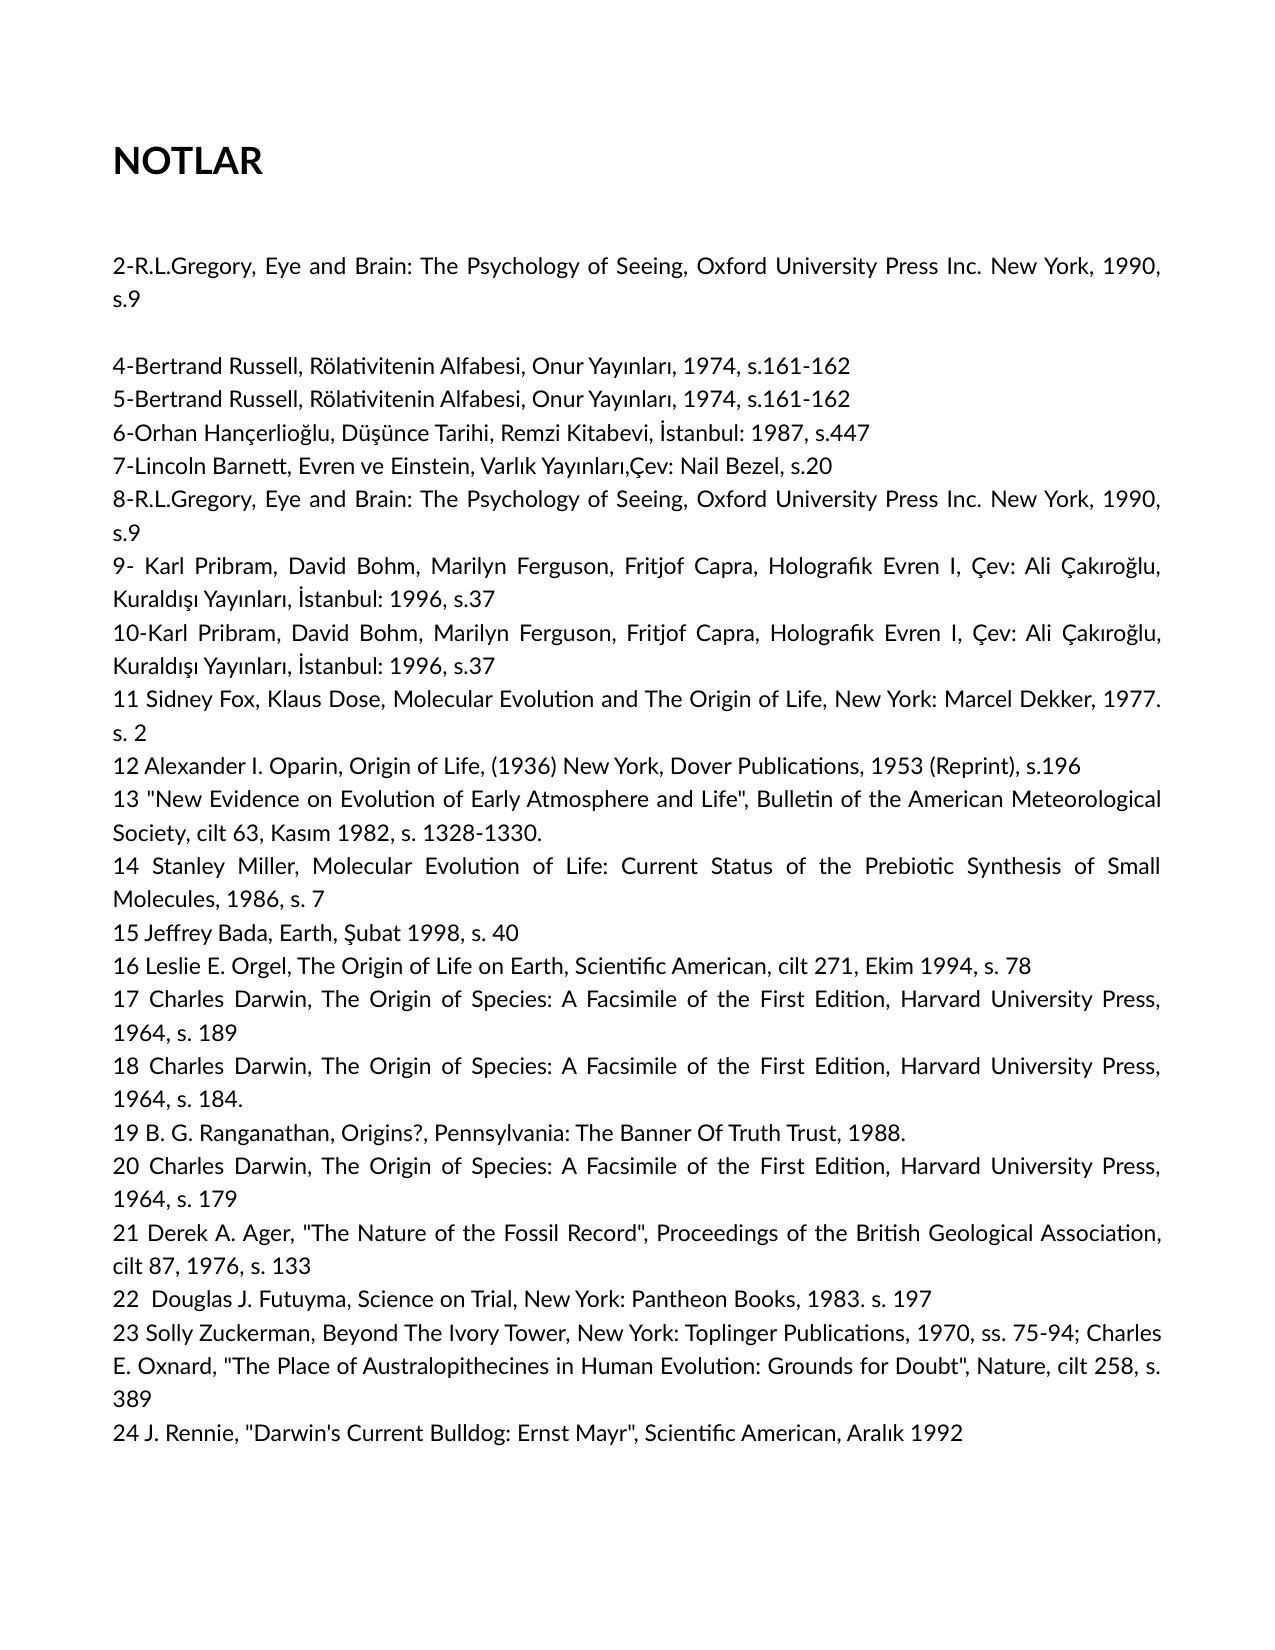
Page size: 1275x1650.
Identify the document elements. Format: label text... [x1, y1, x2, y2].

text NOTLAR [112, 148, 1162, 181]
text 11 Sidney Fox, Klaus Dose, Molecular Evolution and The Origin of Life, New York: Marcel Dekker, 1977. s. 2 [112, 681, 1162, 748]
text 8-R.L.Gregory, Eye and Brain: The Psychology of Seeing, Oxford University Press Inc. New York, 1990, s.9 [112, 481, 1162, 548]
text 4-Bertrand Russell, Rölativitenin Alfabesi, Onur Yayınları, 1974, s.161-162 [112, 348, 1162, 381]
text 20 Charles Darwin, The Origin of Species: A Facsimile of the First Edition, Harvard University Press, 1964, s. 179 [112, 1148, 1162, 1214]
text 19 B. G. Ranganathan, Origins?, Pennsylvania: The Banner Of Truth Trust, 1988. [112, 1114, 1162, 1148]
text 23 Solly Zuckerman, Beyond The Ivory Tower, New York: Toplinger Publications, 1970, ss. 75-94; Charles E. Oxnard, "The Place of Australopithecines in Human Evolution: Grounds for Doubt", Nature, cilt 258, s. 389 [112, 1314, 1162, 1414]
text 17 Charles Darwin, The Origin of Species: A Facsimile of the First Edition, Harvard University Press, 1964, s. 189 [112, 981, 1162, 1048]
text 10-Karl Pribram, David Bohm, Marilyn Ferguson, Fritjof Capra, Holografik Evren I, Çev: Ali Çakıroğlu, Kuraldışı Yayınları, İstanbul: 1996, s.37 [112, 614, 1162, 681]
text 21 Derek A. Ager, "The Nature of the Fossil Record", Proceedings of the British Geological Association, cilt 87, 1976, s. 133 [112, 1214, 1162, 1281]
text 14 Stanley Miller, Molecular Evolution of Life: Current Status of the Prebiotic Synthesis of Small Molecules, 1986, s. 7 [112, 848, 1162, 914]
text 16 Leslie E. Orgel, The Origin of Life on Earth, Scientific American, cilt 271, Ekim 1994, s. 78 [112, 948, 1162, 981]
text 6-Orhan Hançerlioğlu, Düşünce Tarihi, Remzi Kitabevi, İstanbul: 1987, s.447 [112, 414, 1162, 448]
text 18 Charles Darwin, The Origin of Species: A Facsimile of the First Edition, Harvard University Press, 1964, s. 184. [112, 1048, 1162, 1114]
text 15 Jeffrey Bada, Earth, Şubat 1998, s. 40 [112, 914, 1162, 948]
text 7-Lincoln Barnett, Evren ve Einstein, Varlık Yayınları,Çev: Nail Bezel, s.20 [112, 448, 1162, 481]
text 13 "New Evidence on Evolution of Early Atmosphere and Life", Bulletin of the American Meteorological Society, cilt 63, Kasım 1982, s. 1328-1330. [112, 781, 1162, 848]
text 2-R.L.Gregory, Eye and Brain: The Psychology of Seeing, Oxford University Press Inc. New York, 1990, s.9 [112, 248, 1162, 314]
text 9- Karl Pribram, David Bohm, Marilyn Ferguson, Fritjof Capra, Holografik Evren I, Çev: Ali Çakıroğlu, Kuraldışı Yayınları, İstanbul: 1996, s.37 [112, 548, 1162, 614]
text 12 Alexander I. Oparin, Origin of Life, (1936) New York, Dover Publications, 1953 (Reprint), s.196 [112, 748, 1162, 781]
text 22 Douglas J. Futuyma, Science on Trial, New York: Pantheon Books, 1983. s. 197 [112, 1281, 1162, 1314]
text 5-Bertrand Russell, Rölativitenin Alfabesi, Onur Yayınları, 1974, s.161-162 [112, 381, 1162, 414]
text 24 J. Rennie, "Darwin's Current Bulldog: Ernst Mayr", Scientific American, Aralık 1992 [112, 1414, 1162, 1448]
